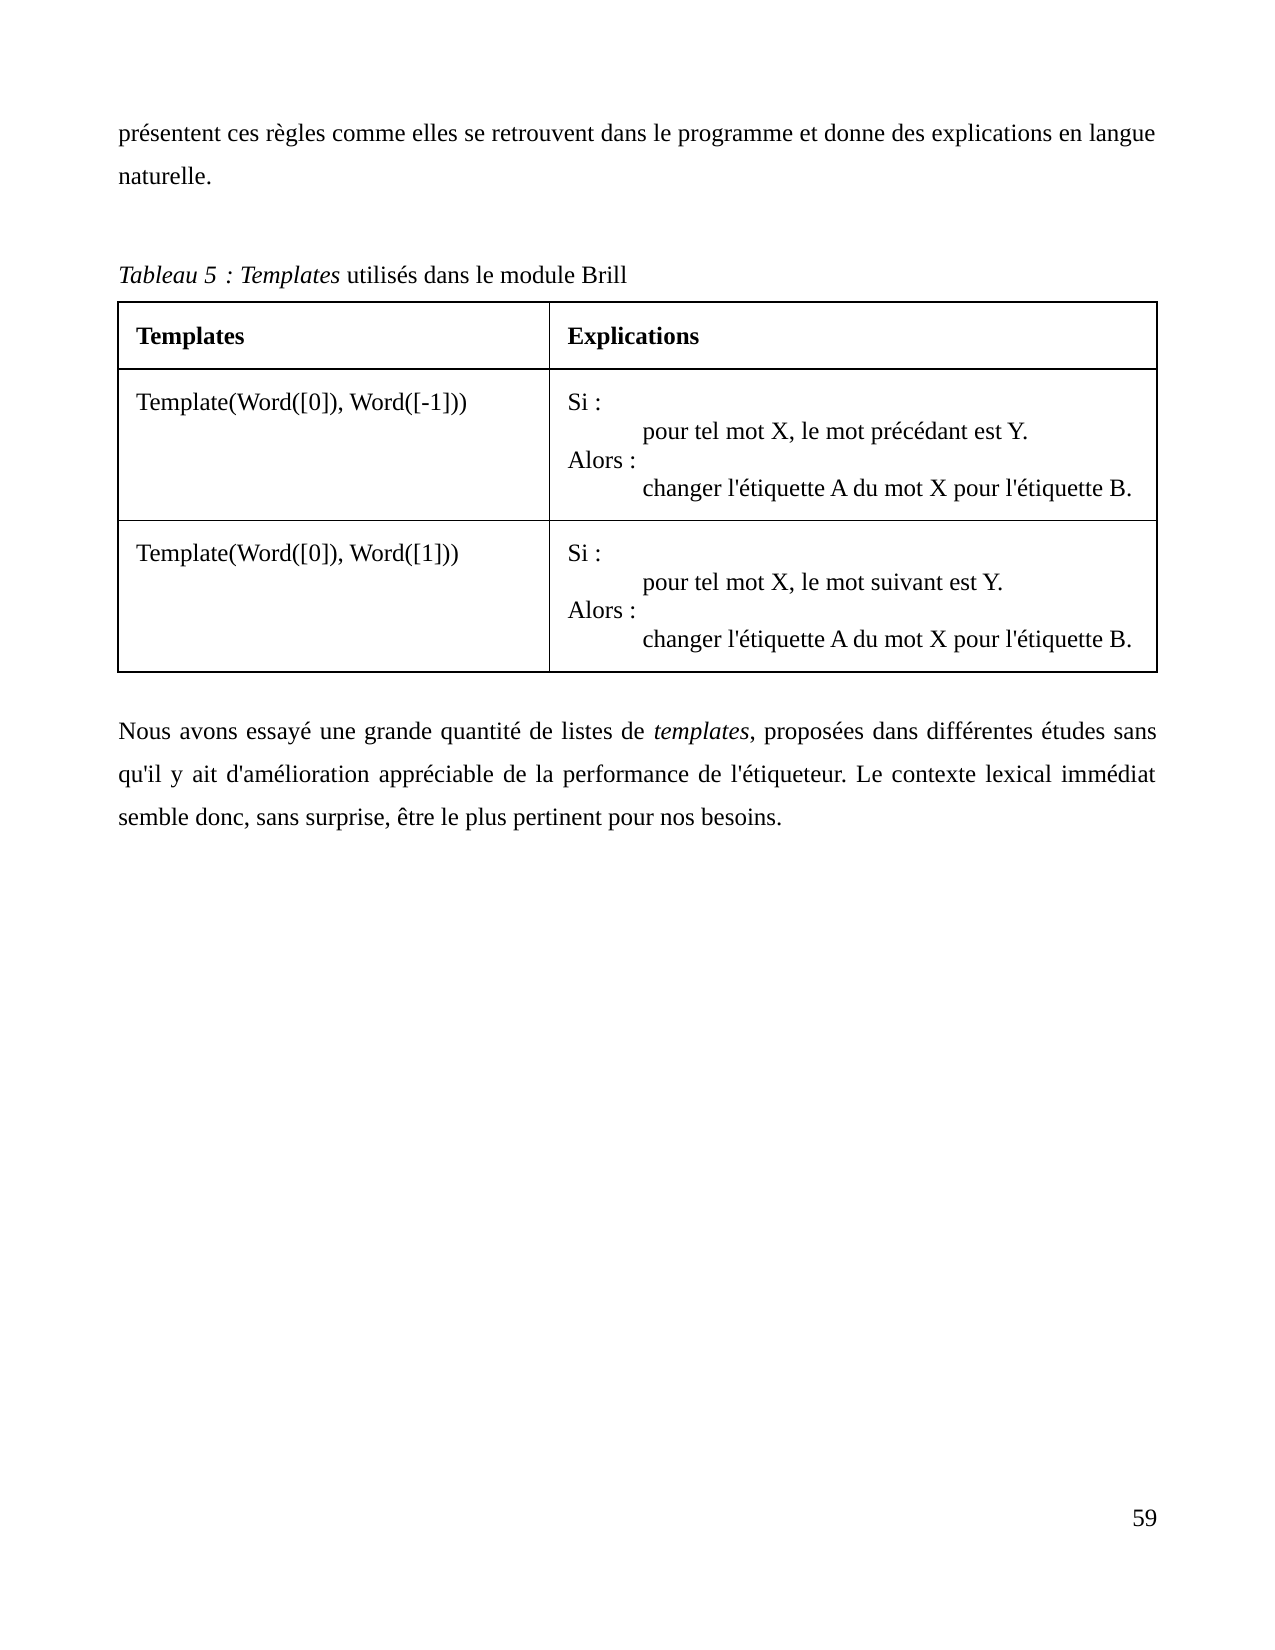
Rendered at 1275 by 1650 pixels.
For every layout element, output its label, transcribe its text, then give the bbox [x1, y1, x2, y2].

text présentent ces règles comme elles se retrouvent dans le programme et donne des explications en langue naturelle. [118, 118, 1157, 190]
table_header Templates [119, 303, 549, 367]
table_cell Template(Word([0]), Word([-1])) [119, 370, 549, 520]
text Nous avons essayé une grande quantité de listes de templates, proposées dans différentes études sans qu'il y ait d'amélioration appréciable de la performance de l'étiqueteur. Le contexte lexical immédiat semble donc, sans surprise, être le plus pertinent pour nos besoins. [118, 716, 1157, 831]
table_cell Template(Word([0]), Word([1])) [119, 521, 549, 671]
table_cell Si : pour tel mot X, le mot suivant est Y. Alors : changer l'étiquette A du mot X pour l'étiquette B. [550, 521, 1156, 671]
text Tableau 5 : Templates utilisés dans le module Brill [118, 260, 1157, 289]
table_header Explications [550, 303, 1156, 367]
table_cell Si : pour tel mot X, le mot précédant est Y. Alors : changer l'étiquette A du mot X pour l'étiquette B. [550, 370, 1156, 520]
